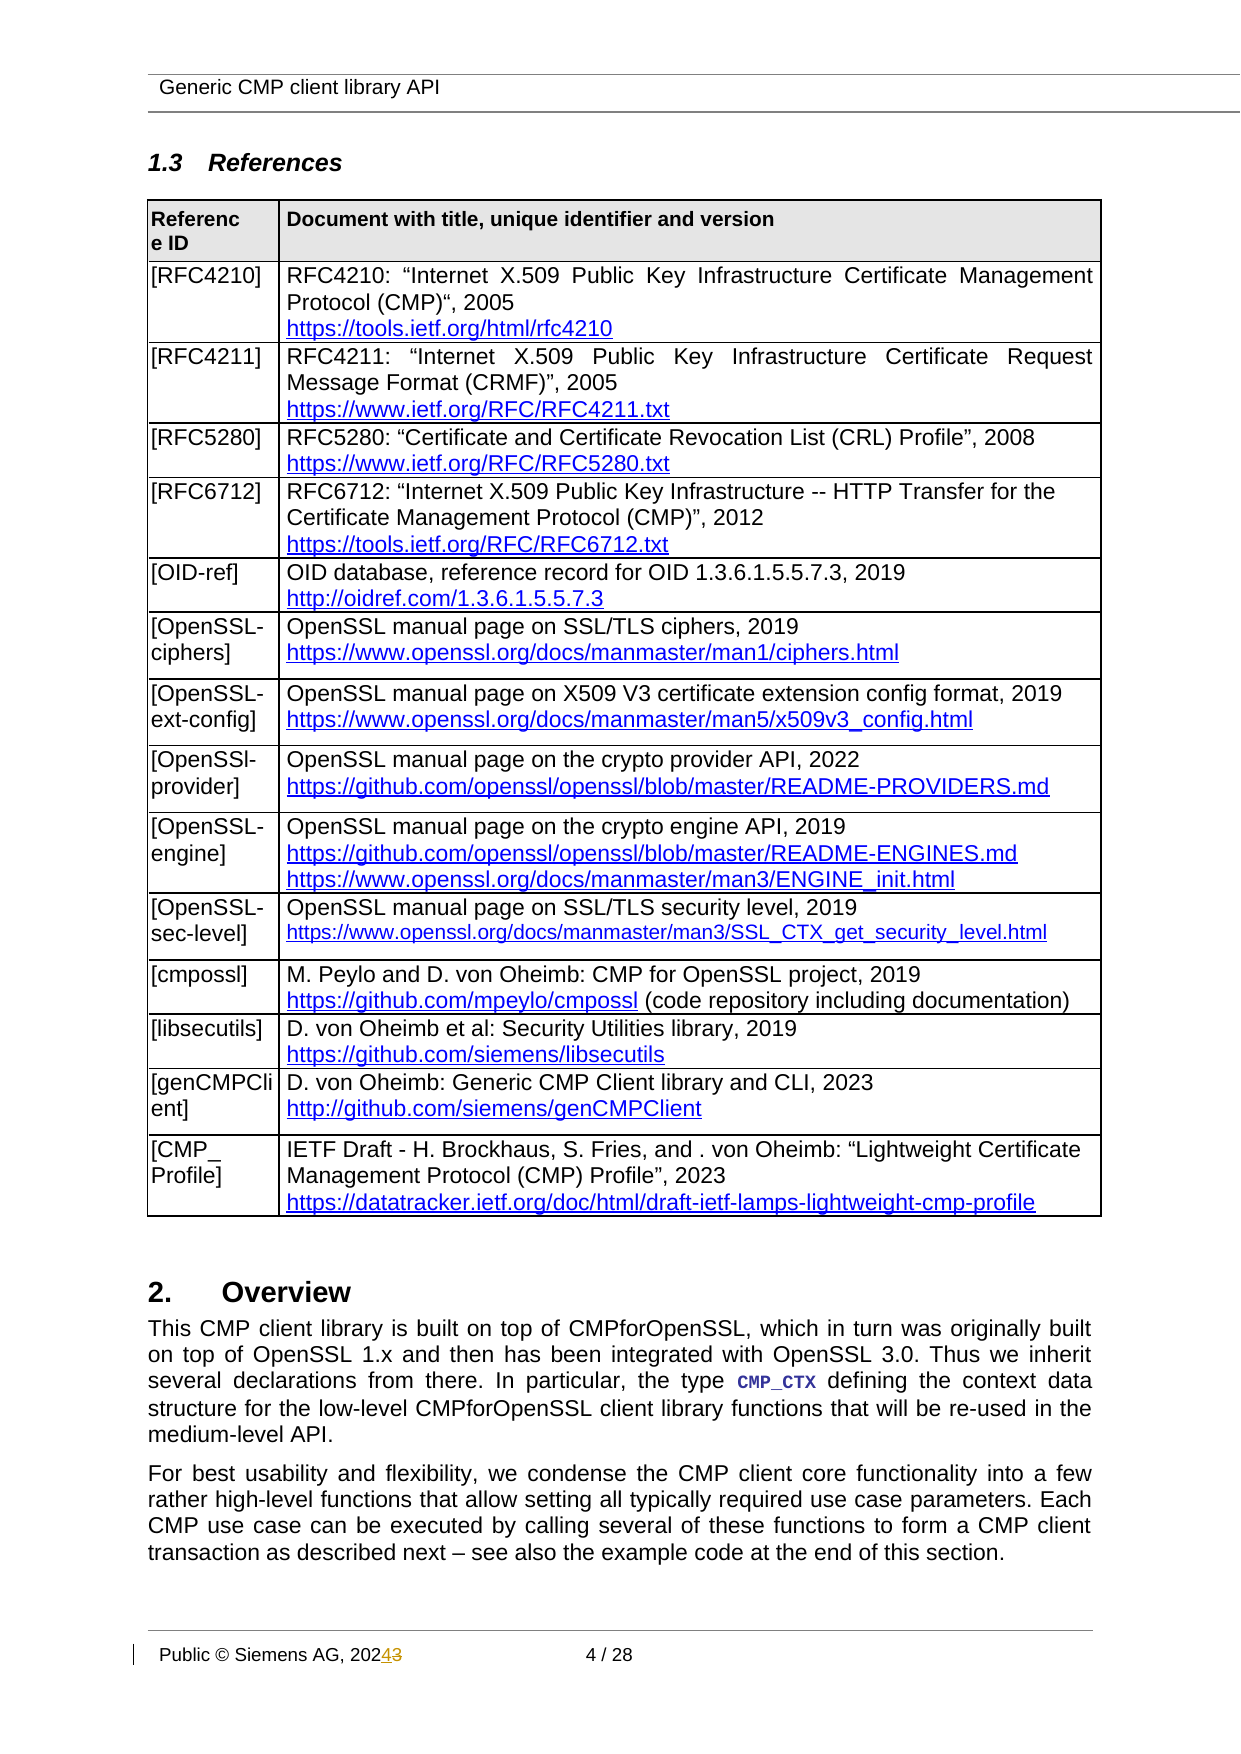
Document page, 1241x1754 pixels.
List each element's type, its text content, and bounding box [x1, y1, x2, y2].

table_cell [CMP_ Profile] [148, 1135, 278, 1215]
table_cell [RFC4211] [148, 343, 278, 422]
table_cell OpenSSL manual page on the crypto provider API, 2022 https://github.com/openssl/openssl/blob/master/README-PROVIDERS.md [280, 746, 1100, 812]
table_cell OpenSSL manual page on SSL/TLS security level, 2019 https://www.openssl.org/docs/manmaster/man3/SSL_CTX_get_security_level.html [280, 894, 1100, 959]
table_cell [cmpossl] [148, 960, 278, 1013]
table_cell M. Peylo and D. von Oheimb: CMP for OpenSSL project, 2019 https://github.com/mpeylo/cmpossl (code repository including documentation) [280, 961, 1100, 1013]
table_cell [libsecutils] [148, 1014, 278, 1067]
table_cell OpenSSL manual page on SSL/TLS ciphers, 2019 https://www.openssl.org/docs/manmaster/man1/ciphers.html [280, 613, 1100, 678]
table_cell OID database, reference record for OID 1.3.6.1.5.5.7.3, 2019 http://oidref.com/1.3.6.1.5.5.7.3 [280, 559, 1100, 611]
table_header Document with title, unique identifier and version [280, 201, 1100, 261]
table_cell [genCMPClient] [148, 1069, 278, 1134]
table_cell RFC5280: “Certificate and Certificate Revocation List (CRL) Profile”, 2008 https://www.ietf.org/RFC/RFC5280.txt [280, 424, 1100, 476]
table_cell [RFC4210] [148, 262, 278, 341]
table_cell D. von Oheimb et al: Security Utilities library, 2019 https://github.com/siemens/libsecutils [280, 1015, 1100, 1067]
text For best usability and flexibility, we condense the CMP client core functionality into a few rather high-level functions that allow setting all typically required use case parameters. Each CMP use case can be executed by calling several of these functions to form a CMP client transaction as described next – see also the example code at the end of this section. [148, 1460, 1092, 1565]
text This CMP client library is built on top of CMPforOpenSSL, which in turn was originally built on top of OpenSSL 1.x and then has been integrated with OpenSSL 3.0. Thus we inherit several declarations from there. In particular, the type CMP_CTX defining the context data structure for the low-level CMPforOpenSSL client library functions that will be re-used in the medium-level API. [148, 1315, 1092, 1447]
table_cell RFC4210: “Internet X.509 Public Key Infrastructure Certificate Management Protocol (CMP)“, 2005 https://tools.ietf.org/html/rfc4210 [280, 262, 1100, 341]
table_cell OpenSSL manual page on the crypto engine API, 2019 https://github.com/openssl/openssl/blob/master/README-ENGINES.md https://www.openssl.org/docs/manmaster/man3/ENGINE_init.html [280, 813, 1100, 892]
table_cell [OpenSSL-engine] [148, 813, 278, 892]
table_cell [RFC6712] [148, 478, 278, 557]
table_cell [OpenSSL-sec-level] [148, 893, 278, 959]
table_cell IETF Draft - H. Brockhaus, S. Fries, and . von Oheimb: “Lightweight Certificate Management Protocol (CMP) Profile”, 2023 https://datatracker.ietf.org/doc/html/draft-ietf-lamps-lightweight-cmp-profile [280, 1136, 1100, 1215]
table_cell [OID-ref] [148, 558, 278, 611]
table_cell [OpenSSL-ext-config] [148, 679, 278, 745]
subtitle References [148, 148, 1063, 176]
table_cell [OpenSSl-provider] [148, 746, 278, 812]
subtitle Overview [148, 1275, 1092, 1308]
table_cell OpenSSL manual page on X509 V3 certificate extension config format, 2019 https://www.openssl.org/docs/manmaster/man5/x509v3_config.html [280, 680, 1100, 745]
table_cell [RFC5280] [148, 423, 278, 476]
table_cell D. von Oheimb: Generic CMP Client library and CLI, 2023 http://github.com/siemens/genCMPClient [280, 1069, 1100, 1134]
table_header Reference ID [148, 201, 278, 261]
table_cell RFC6712: “Internet X.509 Public Key Infrastructure -- HTTP Transfer for the Certificate Management Protocol (CMP)”, 2012 https://tools.ietf.org/RFC/RFC6712.txt [280, 478, 1100, 557]
table_cell RFC4211: “Internet X.509 Public Key Infrastructure Certificate Request Message Format (CRMF)”, 2005 https://www.ietf.org/RFC/RFC4211.txt [280, 343, 1100, 422]
table_cell [OpenSSL-ciphers] [148, 612, 278, 678]
